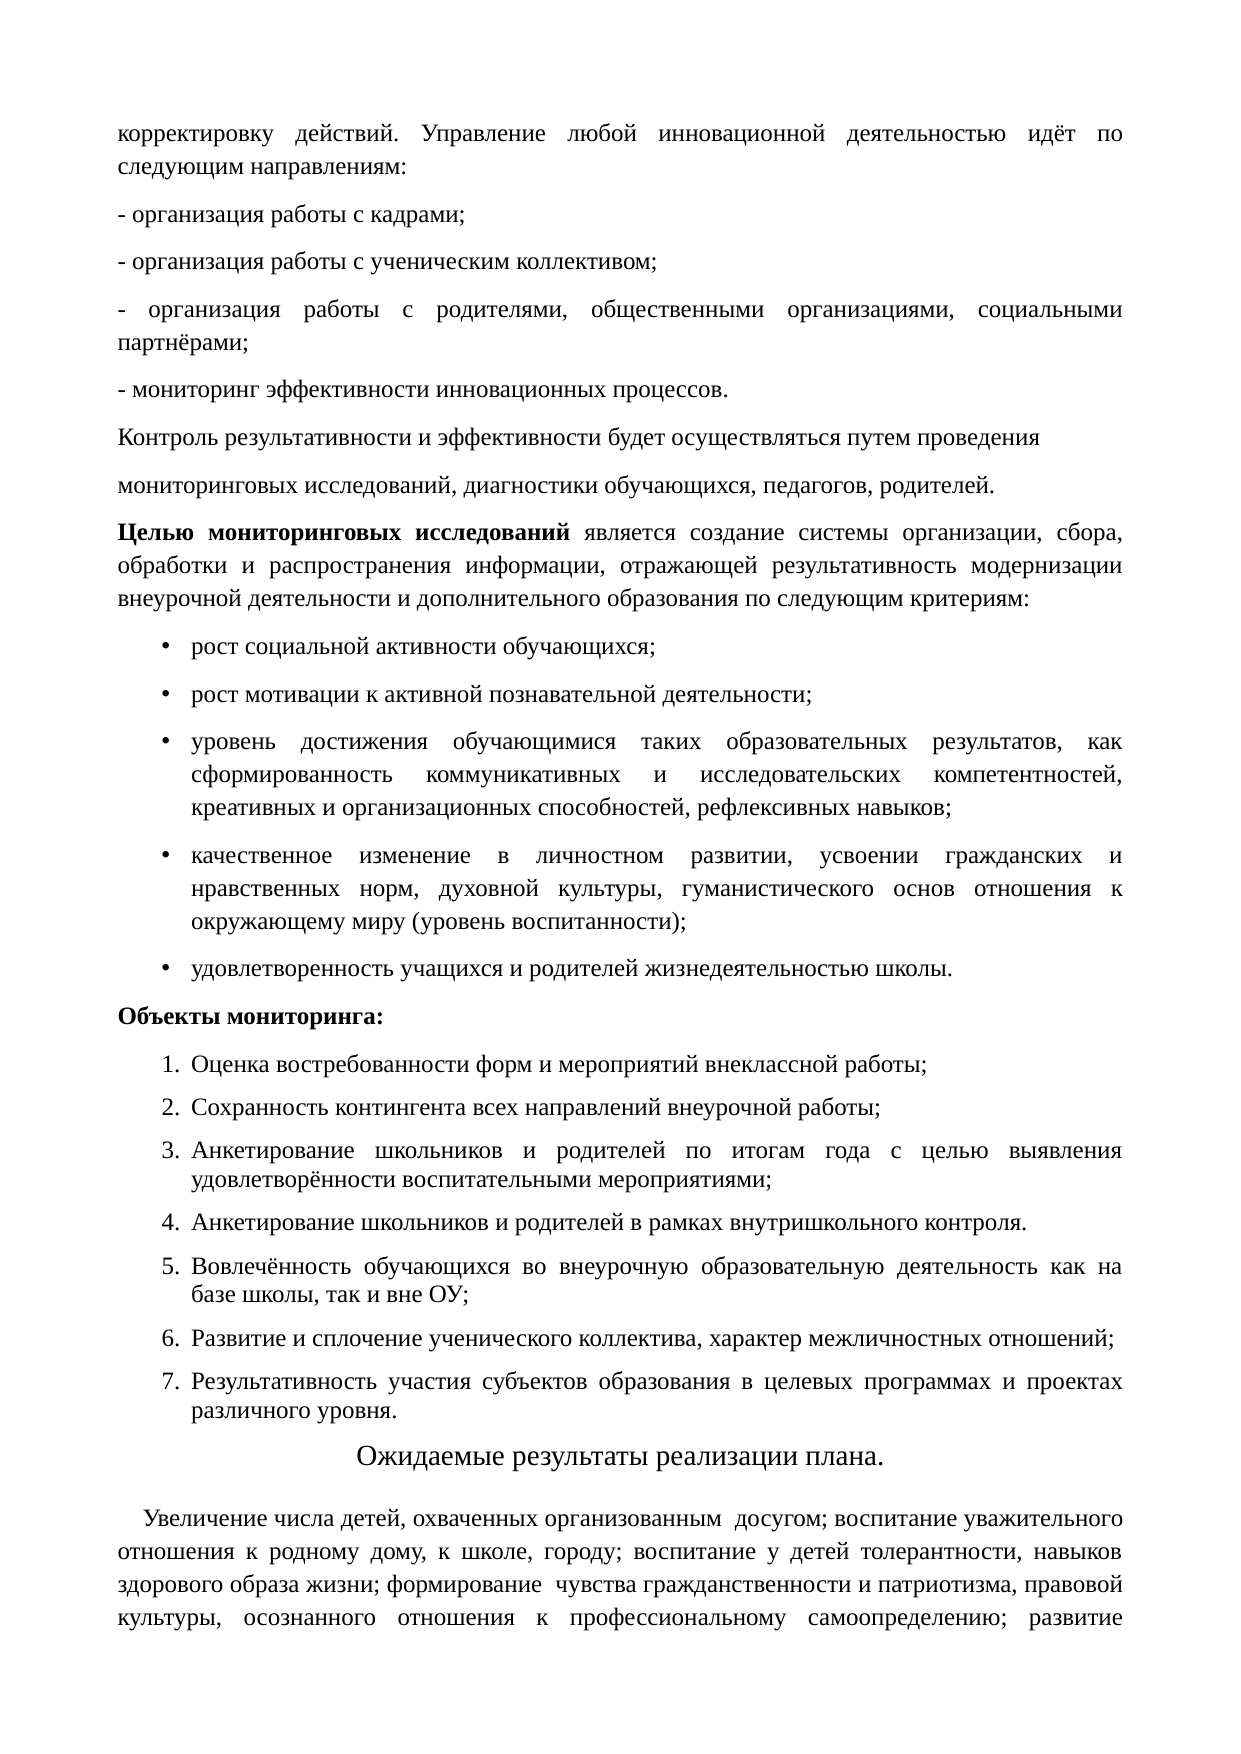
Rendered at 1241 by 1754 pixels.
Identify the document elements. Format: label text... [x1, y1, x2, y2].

list удовлетворенность учащихся и родителей жиз­недеятельно­стью школы. [161, 953, 1123, 982]
list Результативность участия субъектов образования в целевых программах и проектах различного уровня. [161, 1366, 1123, 1424]
list рост социальной активности обучающихся; [161, 631, 1123, 660]
text - мониторинг эффективности инновационных процессов. [117, 374, 1123, 403]
list Развитие и сплочение ученического коллектива, характер межличностных отношений; [161, 1323, 1123, 1352]
text Увеличение числа детей, охваченных организованным досугом; воспитание уважительного отношения к родному дому, к школе, городу; воспитание у детей толерантности, навыков здорового образа жизни; формирование чувства гражданственности и патриотизма, правовой культуры, осознанного отношения к профессиональному самоопределению; развитие [117, 1503, 1123, 1631]
text корректировку действий. Управление любой инновационной деятельностью идёт по следующим направлениям: [117, 118, 1123, 180]
text - организация работы с родителями, общественными организациями, социальными партнёрами; [117, 294, 1123, 356]
text Целью мониторинговых исследований является создание системы организации, сбора, обработки и распространения информации, отражающей результативность модернизации внеурочной деятельности и дополнительного образования по следующим критериям: [117, 517, 1123, 612]
list качественное изменение в личностном развитии, усвоении гражданских и нравственных норм, духовной культуры, гуманистического основ отношения к окружающему миру (уровень воспитанности); [161, 840, 1123, 935]
text Объекты мониторинга: [117, 1001, 1123, 1030]
text - организация работы с кадрами; [117, 199, 1123, 227]
text мониторинговых исследований, диагностики обучающихся, педагогов, родителей. [117, 470, 1123, 498]
list Анкетирование школьников и родителей по итогам года с целью выявления удовлетворённости воспитательными мероприятиями; [161, 1135, 1123, 1193]
list уровень достижения обучающимися таких образовательных результатов, как сформированность коммуникативных и исследовательских компетентностей, креативных и организационных способностей, рефлексивных навыков; [161, 726, 1123, 821]
text - организация работы с ученическим коллективом; [117, 246, 1123, 275]
list Анкетирование школьников и родителей в рамках внутришкольного контроля. [161, 1207, 1123, 1236]
list рост мотивации к активной познавательной деятельности; [161, 679, 1123, 707]
list Сохранность контингента всех направлений внеурочной работы; [161, 1092, 1123, 1121]
text Ожидаемые результаты реализации плана. [117, 1438, 1123, 1472]
text Контроль результативности и эффективности будет осуществляться путем проведения [117, 422, 1123, 451]
list Оценка востребованности форм и мероприятий внеклассной работы; [161, 1049, 1123, 1077]
list Вовлечённость обучающихся во внеурочную образовательную деятельность как на базе школы, так и вне ОУ; [161, 1251, 1123, 1308]
